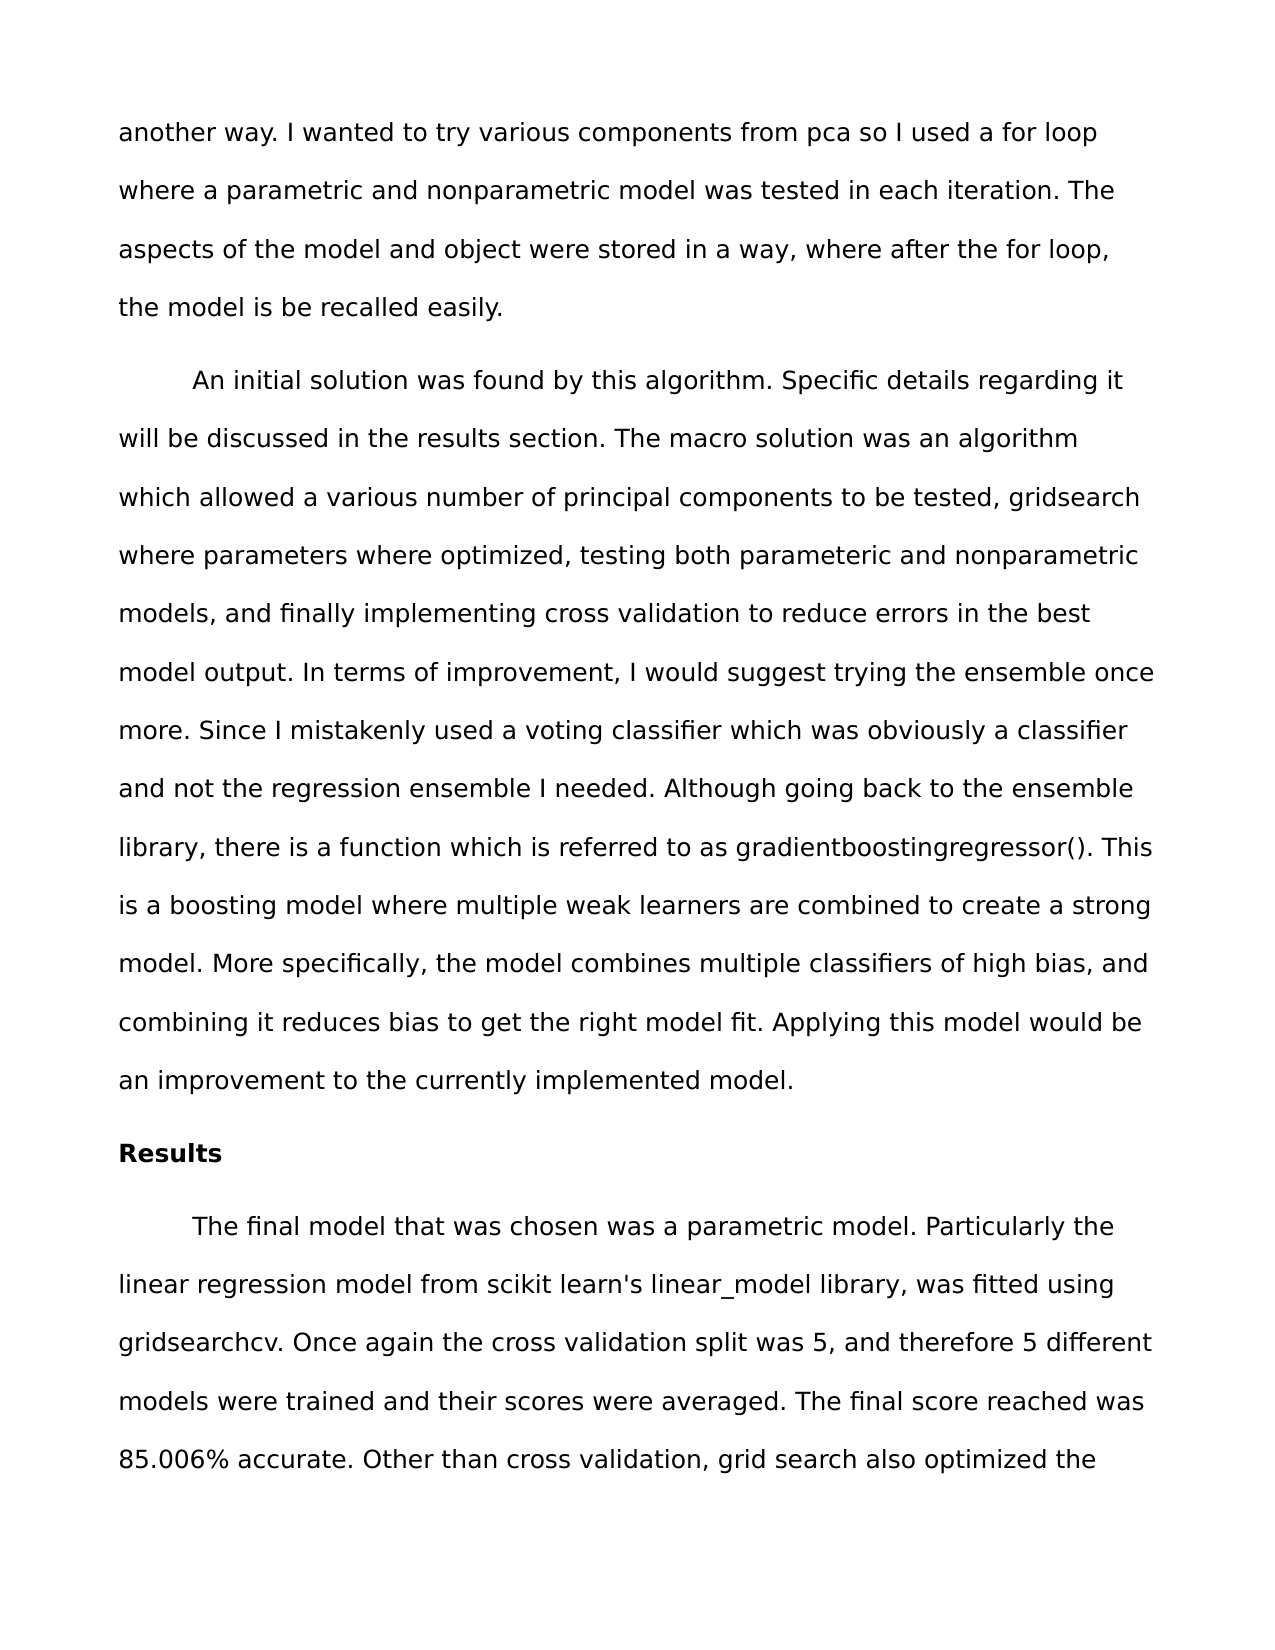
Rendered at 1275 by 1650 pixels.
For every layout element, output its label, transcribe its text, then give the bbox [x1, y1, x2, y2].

text An initial solution was found by this algorithm. Specific details regarding it will be discussed in the results section. The macro solution was an algorithm which allowed a various number of principal components to be tested, gridsearch where parameters where optimized, testing both parameteric and nonparametric models, and finally implementing cross validation to reduce errors in the best model output. In terms of improvement, I would suggest trying the ensemble once more. Since I mistakenly used a voting classifier which was obviously a classifier and not the regression ensemble I needed. Although going back to the ensemble library, there is a function which is referred to as gradientboostingregressor(). This is a boosting model where multiple weak learners are combined to create a strong model. More specifically, the model combines multiple classifiers of high bias, and combining it reduces bias to get the right model fit. Applying this model would be an improvement to the currently implemented model. [118, 366, 1157, 1095]
text another way. I wanted to try various components from pca so I used a for loop where a parametric and nonparametric model was tested in each iteration. The aspects of the model and object were stored in a way, where after the for loop, the model is be recalled easily. [118, 118, 1157, 322]
text The final model that was chosen was a parametric model. Particularly the linear regression model from scikit learn's linear_model library, was fitted using gridsearchcv. Once again the cross validation split was 5, and therefore 5 different models were trained and their scores were averaged. The final score reached was 85.006% accurate. Other than cross validation, grid search also optimized the [118, 1212, 1157, 1474]
text Results [118, 1139, 1157, 1168]
